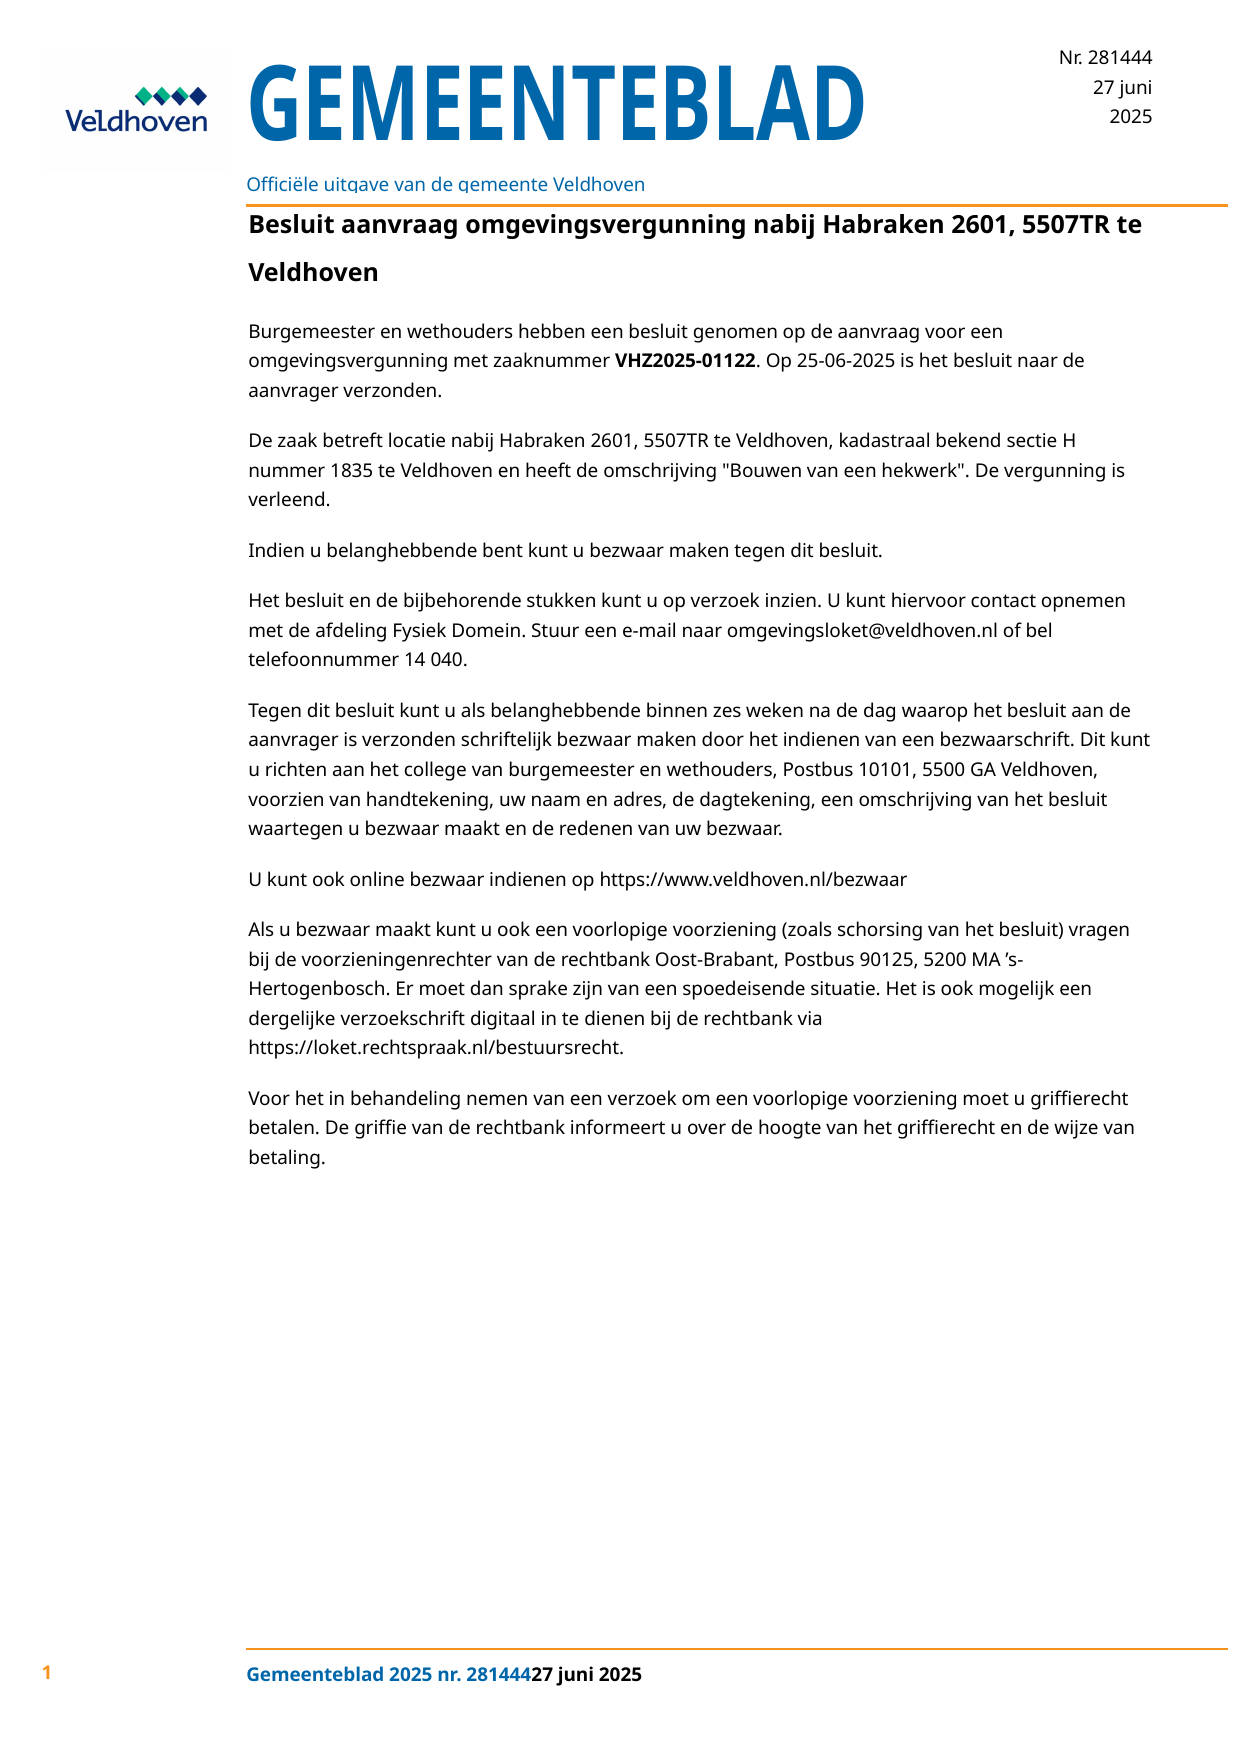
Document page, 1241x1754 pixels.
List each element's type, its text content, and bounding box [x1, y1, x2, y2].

text Tegen dit besluit kunt u als belanghebbende binnen zes weken na de dag waarop het besluit aan de aanvrager is verzonden schriftelijk bezwaar maken door het indienen van een bezwaarschrift. Dit kunt u richten aan het college van burgemeester en wethouders, Postbus 10101, 5500 GA Veldhoven, voorzien van handtekening, uw naam en adres, de dagtekening, een omschrijving van het besluit waartegen u bezwaar maakt en de redenen van uw bezwaar. [248, 697, 1152, 841]
text Burgemeester en wethouders hebben een besluit genomen op de aanvraag voor een omgevingsvergunning met zaaknummer VHZ2025-01122. Op 25-06-2025 is het besluit naar de aanvrager verzonden. [248, 318, 1152, 403]
text Als u bezwaar maakt kunt u ook een voorlopige voorziening (zoals schorsing van het besluit) vragen bij de voorzieningenrechter van de rechtbank Oost-Brabant, Postbus 90125, 5200 MA ’s-Hertogenbosch. Er moet dan sprake zijn van een spoedeisende situatie. Het is ook mogelijk een dergelijke verzoekschrift digitaal in te dienen bij de rechtbank via https://loket.rechtspraak.nl/bestuursrecht. [248, 916, 1152, 1060]
text De zaak betreft locatie nabij Habraken 2601, 5507TR te Veldhoven, kadastraal bekend sectie H nummer 1835 te Veldhoven en heeft de omschrijving "Bouwen van een hekwerk". De vergunning is verleend. [248, 427, 1152, 512]
picture [41, 47, 231, 172]
text U kunt ook online bezwaar indienen op https://www.veldhoven.nl/bezwaar [248, 866, 1152, 892]
text Het besluit en de bijbehorende stukken kunt u op verzoek inzien. U kunt hiervoor contact opnemen met de afdeling Fysiek Domein. Stuur een e-mail naar omgevingsloket@veldhoven.nl of bel telefoonnummer 14 040. [248, 587, 1152, 672]
text Besluit aanvraag omgevingsvergunning nabij Habraken 2601, 5507TR te Veldhoven [248, 207, 1152, 288]
text Indien u belanghebbende bent kunt u bezwaar maken tegen dit besluit. [248, 537, 1152, 563]
text Voor het in behandeling nemen van een verzoek om een voorlopige voorziening moet u griffierecht betalen. De griffie van de rechtbank informeert u over de hoogte van het griffierecht en de wijze van betaling. [248, 1085, 1152, 1170]
